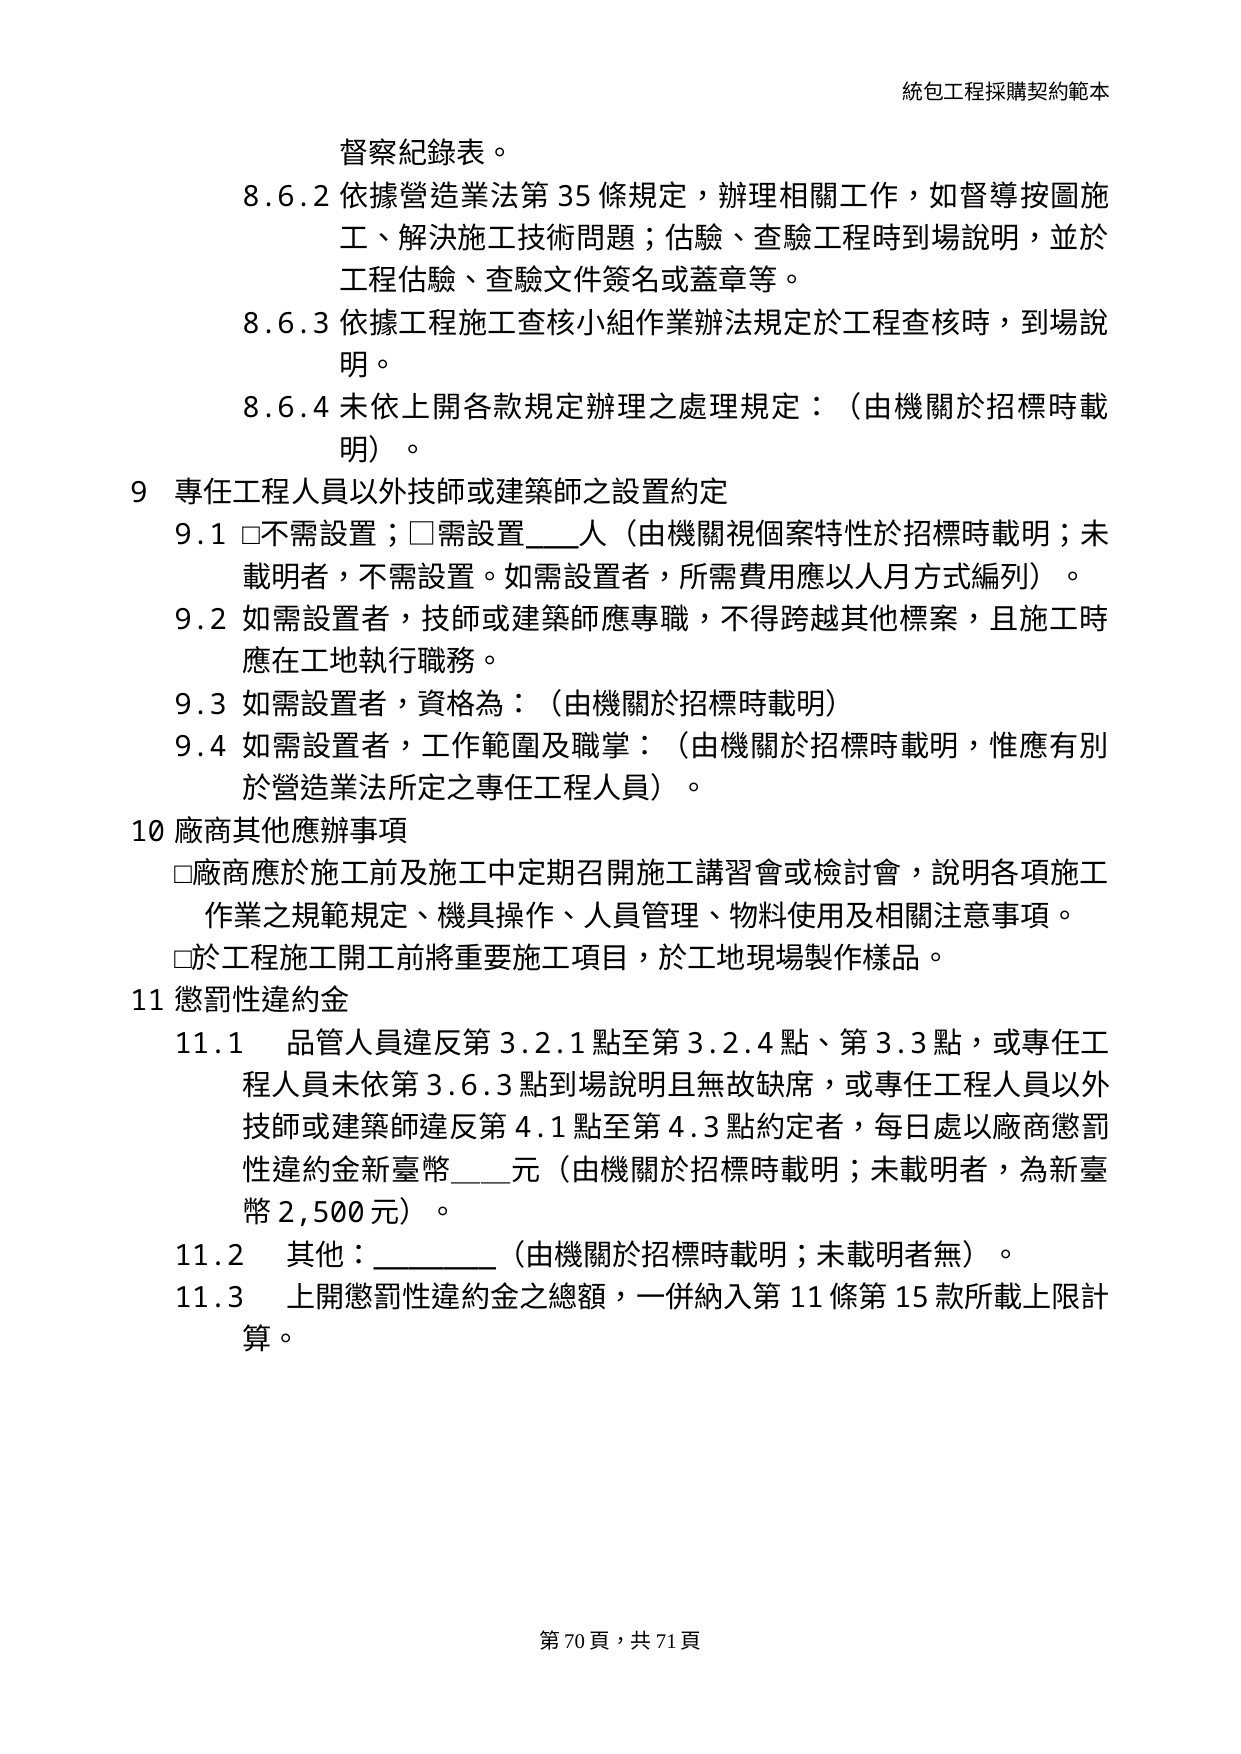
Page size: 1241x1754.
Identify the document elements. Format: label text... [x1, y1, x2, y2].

list □不需設置；□需設置___人（由機關視個案特性於招標時載明；未載明者，不需設置。如需設置者，所需費用應以人月方式編列）。 [174, 511, 1110, 596]
list 其他：_______（由機關於招標時載明；未載明者無）。 [174, 1231, 1110, 1273]
list 未依上開各款規定辦理之處理規定：（由機關於招標時載明）。 [242, 384, 1110, 468]
list 上開懲罰性違約金之總額，一併納入第11條第15款所載上限計算。 [174, 1273, 1110, 1358]
list 如需設置者，工作範圍及職掌：（由機關於招標時載明，惟應有別於營造業法所定之專任工程人員）。 [174, 723, 1110, 807]
text □於工程施工開工前將重要施工項目，於工地現場製作樣品。 [174, 934, 1110, 977]
list 廠商其他應辦事項 [130, 807, 1110, 850]
list 督察紀錄表。 [242, 130, 1110, 172]
text □廠商應於施工前及施工中定期召開施工講習會或檢討會，說明各項施工作業之規範規定、機具操作、人員管理、物料使用及相關注意事項。 [174, 850, 1110, 934]
list 專任工程人員以外技師或建築師之設置約定 [130, 468, 1110, 511]
list 懲罰性違約金 [130, 977, 1110, 1019]
list 品管人員違反第3.2.1點至第3.2.4點、第3.3點，或專任工程人員未依第3.6.3點到場說明且無故缺席，或專任工程人員以外技師或建築師違反第4.1點至第4.3點約定者，每日處以廠商懲罰性違約金新臺幣＿＿元（由機關於招標時載明；未載明者，為新臺幣2,500元）。 [174, 1019, 1110, 1231]
list 依據營造業法第35條規定，辦理相關工作，如督導按圖施工、解決施工技術問題；估驗、查驗工程時到場說明，並於工程估驗、查驗文件簽名或蓋章等。 [242, 172, 1110, 299]
list 如需設置者，技師或建築師應專職，不得跨越其他標案，且施工時應在工地執行職務。 [174, 596, 1110, 680]
list 如需設置者，資格為：（由機關於招標時載明） [174, 680, 1110, 723]
list 依據工程施工查核小組作業辦法規定於工程查核時，到場說明。 [242, 299, 1110, 384]
